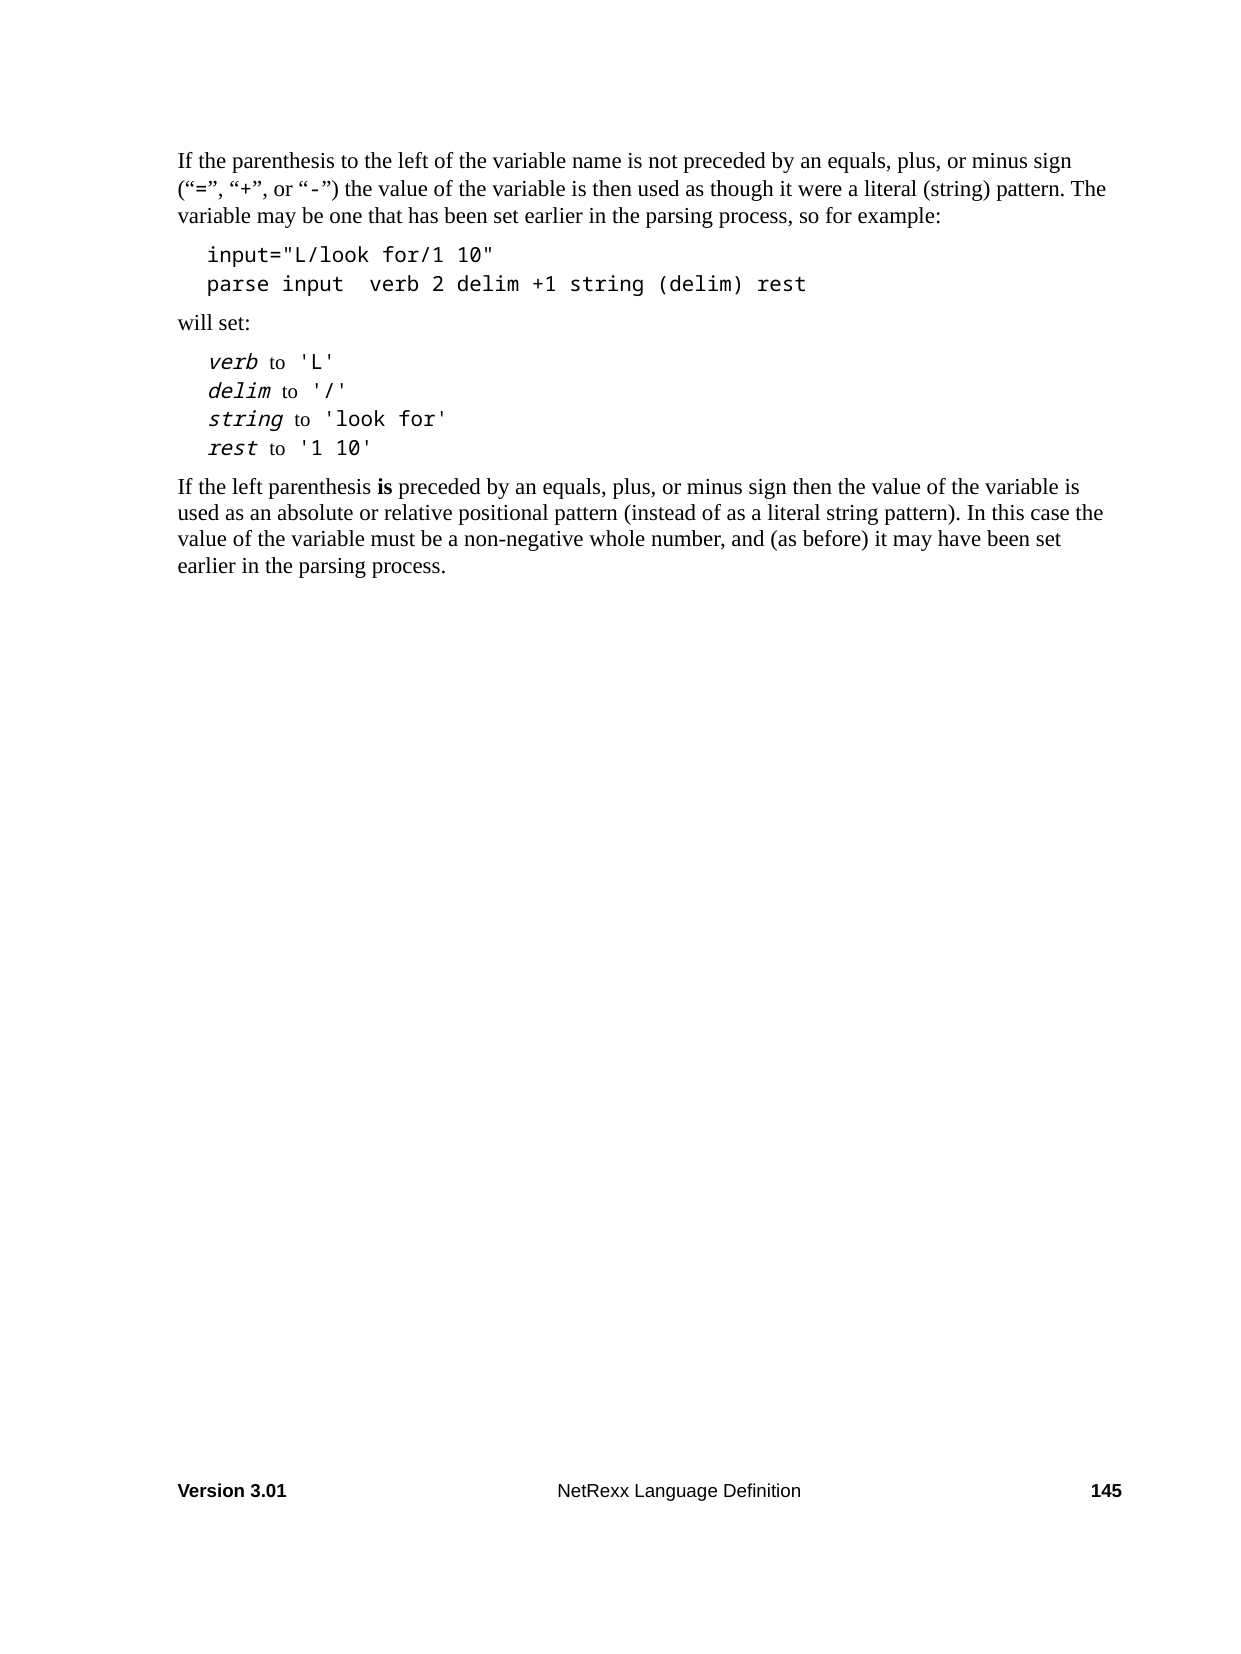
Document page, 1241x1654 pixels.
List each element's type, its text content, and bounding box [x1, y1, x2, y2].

text If the parenthesis to the left of the variable name is not preceded by an equals, plus, or minus sign (“=”, “+”, or “-”) the value of the variable is then used as though it were a literal (string) pattern. The variable may be one that has been set earlier in the parsing process, so for example: [177, 148, 1122, 229]
text If the left parenthesis is preceded by an equals, plus, or minus sign then the value of the variable is used as an absolute or relative positional pattern (instead of as a literal string pattern). In this case the value of the variable must be a non-negative whole number, and (as before) it may have been set earlier in the parsing process. [177, 473, 1122, 578]
text will set: [177, 309, 1122, 336]
text input="L/look for/1 10" parse input verb 2 delim +1 string (delim) rest [207, 241, 1122, 297]
text verb to 'L' delim to '/' string to 'look for' rest to '1 10' [207, 347, 1122, 461]
